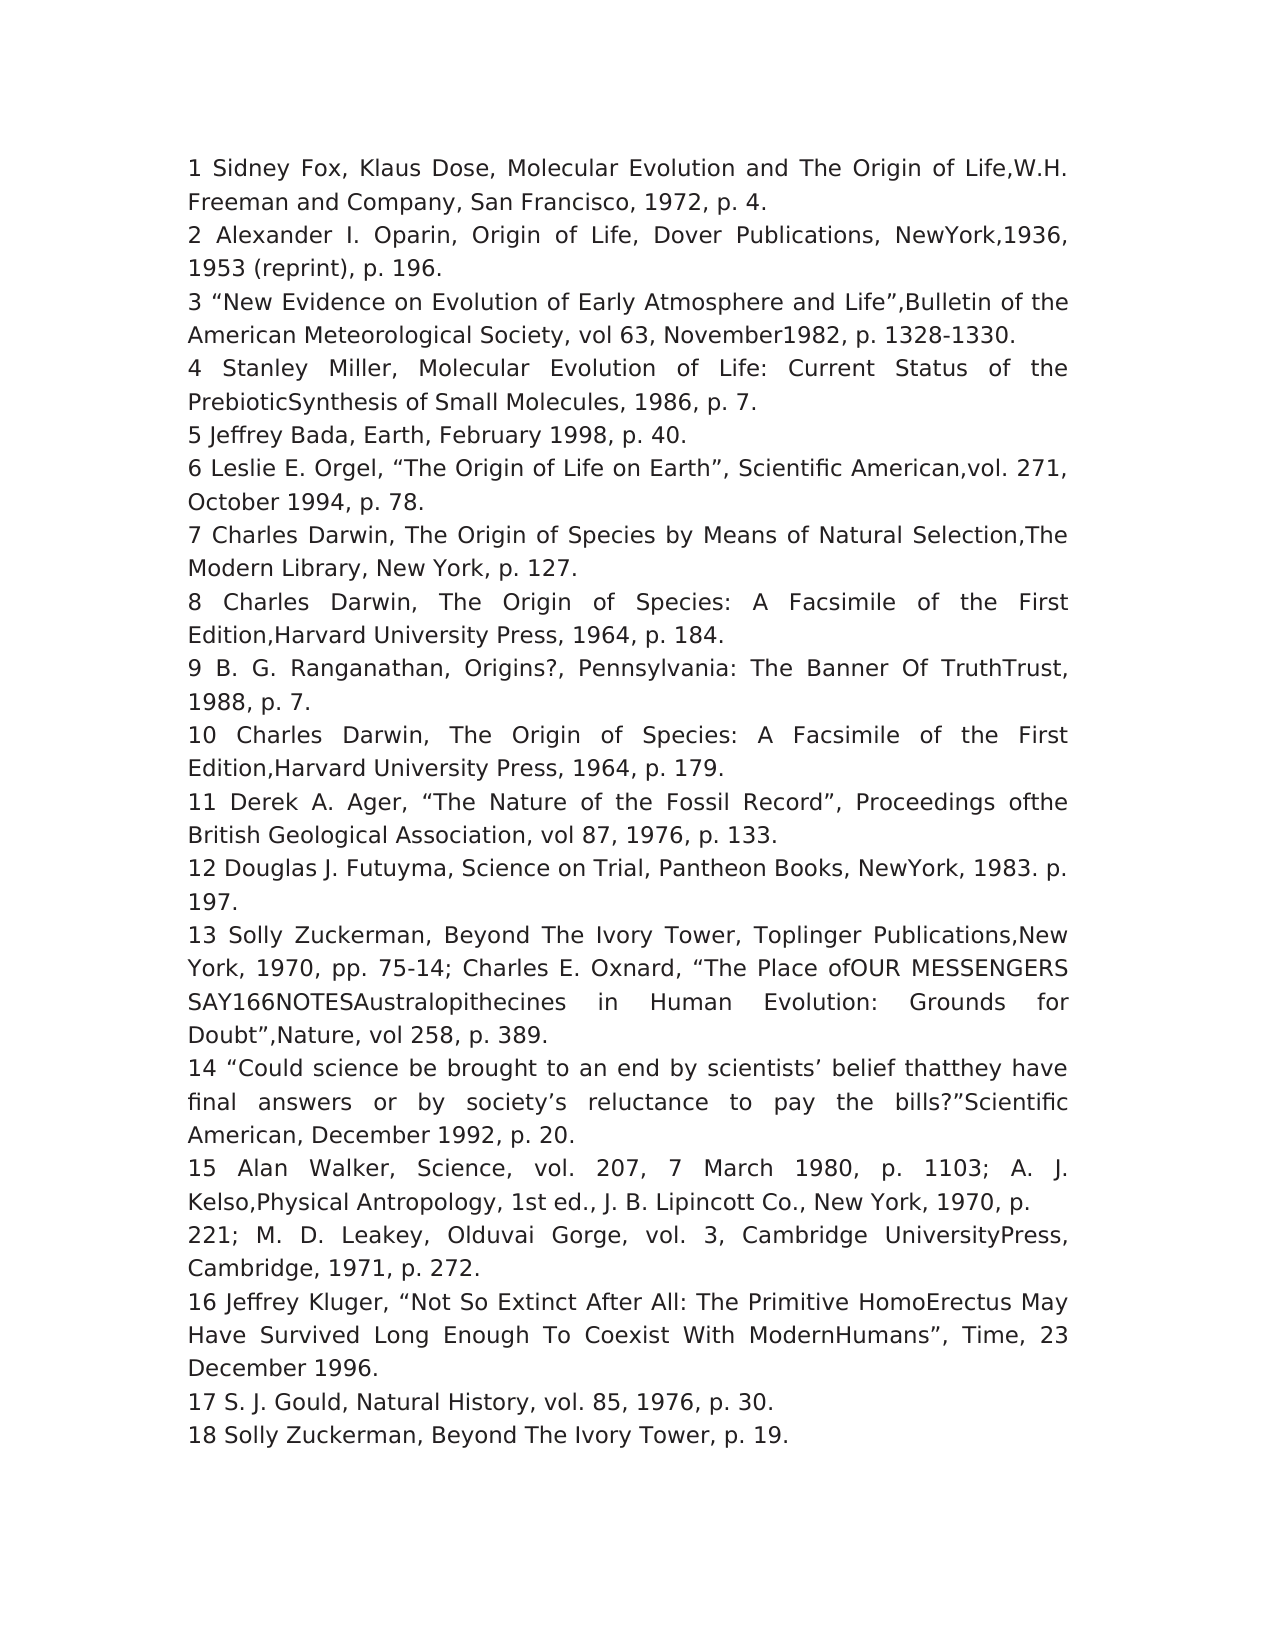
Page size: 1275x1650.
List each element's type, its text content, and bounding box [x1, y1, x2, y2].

text 17 S. J. Gould, Natural History, vol. 85, 1976, p. 30. [187, 1383, 1070, 1417]
text 7 Charles Darwin, The Origin of Species by Means of Natural Selection,The Modern Library, New York, p. 127. [187, 517, 1070, 583]
text 8 Charles Darwin, The Origin of Species: A Facsimile of the First Edition,Harvard University Press, 1964, p. 184. [187, 583, 1070, 650]
text 12 Douglas J. Futuyma, Science on Trial, Pantheon Books, NewYork, 1983. p. 197. [187, 850, 1070, 917]
text 10 Charles Darwin, The Origin of Species: A Facsimile of the First Edition,Harvard University Press, 1964, p. 179. [187, 717, 1070, 783]
text 9 B. G. Ranganathan, Origins?, Pennsylvania: The Banner Of TruthTrust, 1988, p. 7. [187, 650, 1070, 717]
text 6 Leslie E. Orgel, “The Origin of Life on Earth”, Scientific American,vol. 271, October 1994, p. 78. [187, 450, 1070, 517]
text 16 Jeffrey Kluger, “Not So Extinct After All: The Primitive HomoErectus May Have Survived Long Enough To Coexist With ModernHumans”, Time, 23 December 1996. [187, 1283, 1070, 1383]
text 14 “Could science be brought to an end by scientists’ belief thatthey have final answers or by society’s reluctance to pay the bills?”Scientific American, December 1992, p. 20. [187, 1050, 1070, 1150]
text 5 Jeffrey Bada, Earth, February 1998, p. 40. [187, 417, 1070, 450]
text 3 “New Evidence on Evolution of Early Atmosphere and Life”,Bulletin of the American Meteorological Society, vol 63, November1982, p. 1328-1330. [187, 283, 1070, 350]
text 221; M. D. Leakey, Olduvai Gorge, vol. 3, Cambridge UniversityPress, Cambridge, 1971, p. 272. [187, 1217, 1070, 1283]
text 18 Solly Zuckerman, Beyond The Ivory Tower, p. 19. [187, 1417, 1070, 1450]
text 15 Alan Walker, Science, vol. 207, 7 March 1980, p. 1103; A. J. Kelso,Physical Antropology, 1st ed., J. B. Lipincott Co., New York, 1970, p. [187, 1150, 1070, 1217]
text 11 Derek A. Ager, “The Nature of the Fossil Record”, Proceedings ofthe British Geological Association, vol 87, 1976, p. 133. [187, 783, 1070, 850]
text 13 Solly Zuckerman, Beyond The Ivory Tower, Toplinger Publications,New York, 1970, pp. 75-14; Charles E. Oxnard, “The Place ofOUR MESSENGERS SAY166NOTESAustralopithecines in Human Evolution: Grounds for Doubt”,Nature, vol 258, p. 389. [187, 917, 1070, 1050]
text 1 Sidney Fox, Klaus Dose, Molecular Evolution and The Origin of Life,W.H. Freeman and Company, San Francisco, 1972, p. 4. [187, 150, 1070, 217]
text 2 Alexander I. Oparin, Origin of Life, Dover Publications, NewYork,1936, 1953 (reprint), p. 196. [187, 217, 1070, 283]
text 4 Stanley Miller, Molecular Evolution of Life: Current Status of the PrebioticSynthesis of Small Molecules, 1986, p. 7. [187, 350, 1070, 417]
